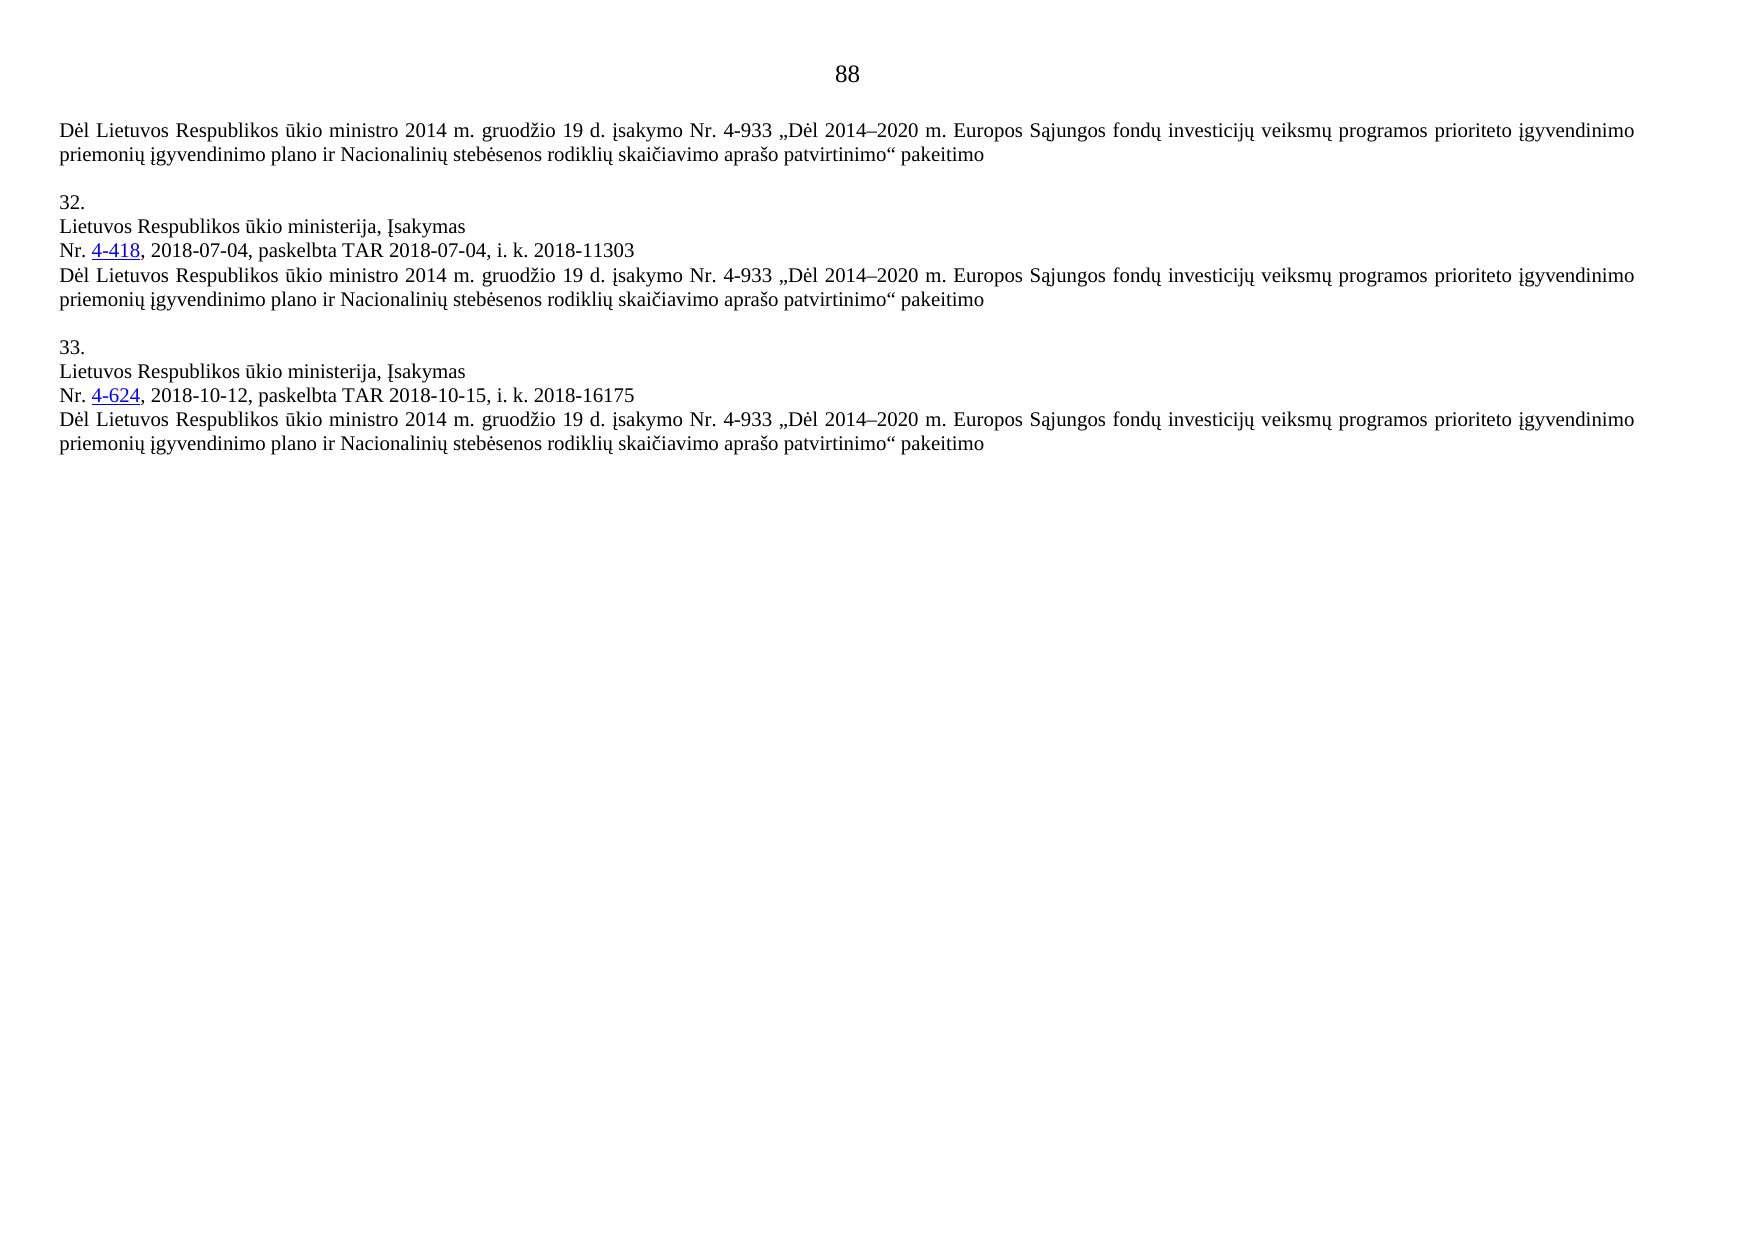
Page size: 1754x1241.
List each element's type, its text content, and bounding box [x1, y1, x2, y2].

text 32. [59, 190, 1636, 214]
text Dėl Lietuvos Respublikos ūkio ministro 2014 m. gruodžio 19 d. įsakymo Nr. 4-933 „Dėl 2014–2020 m. Europos Sąjungos fondų investicijų veiksmų programos prioriteto įgyvendinimo priemonių įgyvendinimo plano ir Nacionalinių stebėsenos rodiklių skaičiavimo aprašo patvirtinimo“ pakeitimo [59, 407, 1636, 455]
text Lietuvos Respublikos ūkio ministerija, Įsakymas [59, 214, 1636, 238]
text Dėl Lietuvos Respublikos ūkio ministro 2014 m. gruodžio 19 d. įsakymo Nr. 4-933 „Dėl 2014–2020 m. Europos Sąjungos fondų investicijų veiksmų programos prioriteto įgyvendinimo priemonių įgyvendinimo plano ir Nacionalinių stebėsenos rodiklių skaičiavimo aprašo patvirtinimo“ pakeitimo [59, 262, 1636, 311]
text Nr. 4-624, 2018-10-12, paskelbta TAR 2018-10-15, i. k. 2018-16175 [59, 383, 1636, 407]
text Dėl Lietuvos Respublikos ūkio ministro 2014 m. gruodžio 19 d. įsakymo Nr. 4-933 „Dėl 2014–2020 m. Europos Sąjungos fondų investicijų veiksmų programos prioriteto įgyvendinimo priemonių įgyvendinimo plano ir Nacionalinių stebėsenos rodiklių skaičiavimo aprašo patvirtinimo“ pakeitimo [59, 118, 1636, 166]
text Lietuvos Respublikos ūkio ministerija, Įsakymas [59, 359, 1636, 383]
text 33. [59, 335, 1636, 359]
text Nr. 4-418, 2018-07-04, paskelbta TAR 2018-07-04, i. k. 2018-11303 [59, 238, 1636, 262]
